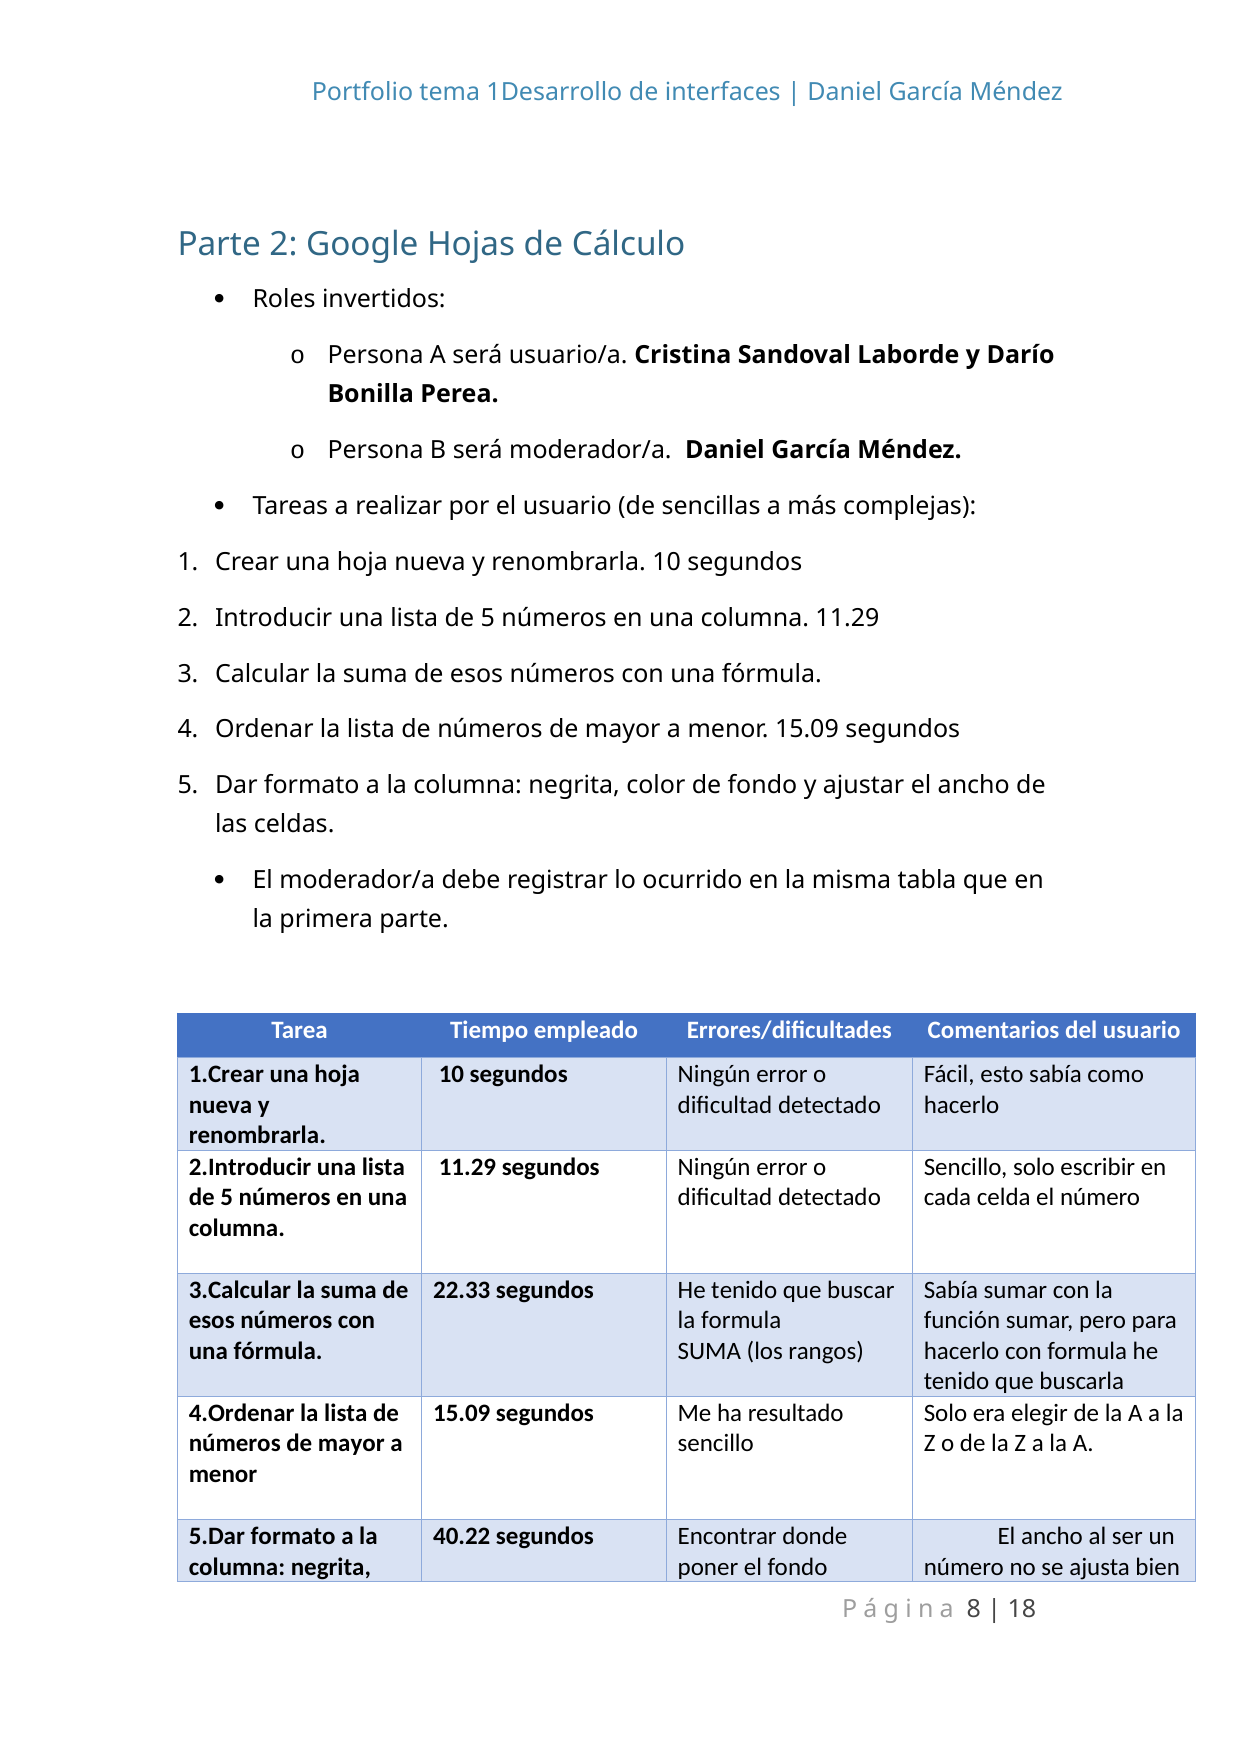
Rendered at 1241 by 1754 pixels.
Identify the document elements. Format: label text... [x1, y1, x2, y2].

table_cell Ningún error o dificultad detectado [667, 1151, 912, 1273]
list Tareas a realizar por el usuario (de sencillas a más complejas): [215, 488, 1063, 522]
list El moderador/a debe registrar lo ocurrido en la misma tabla que en la primera parte. [215, 862, 1063, 935]
list Calcular la suma de esos números con una fórmula. [177, 655, 1063, 689]
table_cell Me ha resultado sencillo [667, 1397, 912, 1519]
table_cell Fácil, esto sabía como hacerlo [913, 1058, 1195, 1150]
table_header Errores/dificultades [666, 1014, 912, 1057]
table_cell 5.Dar formato a la columna: negrita, [178, 1520, 421, 1581]
table_cell 15.09 segundos [422, 1397, 666, 1519]
table_cell El ancho al ser un número no se ajusta bien [913, 1520, 1195, 1581]
table_cell 40.22 segundos [422, 1520, 666, 1581]
table_cell Sabía sumar con la función sumar, pero para hacerlo con formula he tenido que buscarla [913, 1274, 1195, 1396]
table_cell Solo era elegir de la A a la Z o de la Z a la A. [913, 1397, 1195, 1519]
table_cell He tenido que buscar la formula SUMA (los rangos) [667, 1274, 912, 1396]
table_header Tarea [178, 1014, 422, 1057]
list Persona A será usuario/a. Cristina Sandoval Laborde y Darío Bonilla Perea. [290, 336, 1063, 410]
table_cell 2.Introducir una lista de 5 números en una columna. [178, 1151, 421, 1273]
table_header Comentarios del usuario [912, 1014, 1195, 1057]
table_cell 4.Ordenar la lista de números de mayor a menor [178, 1397, 421, 1519]
table_cell 10 segundos [422, 1058, 666, 1150]
table_cell 11.29 segundos [422, 1151, 666, 1273]
table_cell 3.Calcular la suma de esos números con una fórmula. [178, 1274, 421, 1396]
list Dar formato a la columna: negrita, color de fondo y ajustar el ancho de las celdas. [177, 767, 1063, 840]
list Persona B será moderador/a. Daniel García Méndez. [290, 432, 1063, 466]
table_cell 22.33 segundos [422, 1274, 666, 1396]
subtitle Parte 2: Google Hojas de Cálculo [177, 220, 1063, 266]
list Introducir una lista de 5 números en una columna. 11.29 [177, 599, 1063, 633]
table_cell 1.Crear una hoja nueva y renombrarla. [178, 1058, 421, 1150]
list Crear una hoja nueva y renombrarla. 10 segundos [177, 543, 1063, 578]
table_cell Ningún error o dificultad detectado [667, 1058, 912, 1150]
list Ordenar la lista de números de mayor a menor. 15.09 segundos [177, 711, 1063, 745]
table_header Tiempo empleado [422, 1014, 666, 1057]
list Roles invertidos: [215, 281, 1063, 315]
table_cell Encontrar donde poner el fondo [667, 1520, 912, 1581]
table_cell Sencillo, solo escribir en cada celda el número [913, 1151, 1195, 1273]
